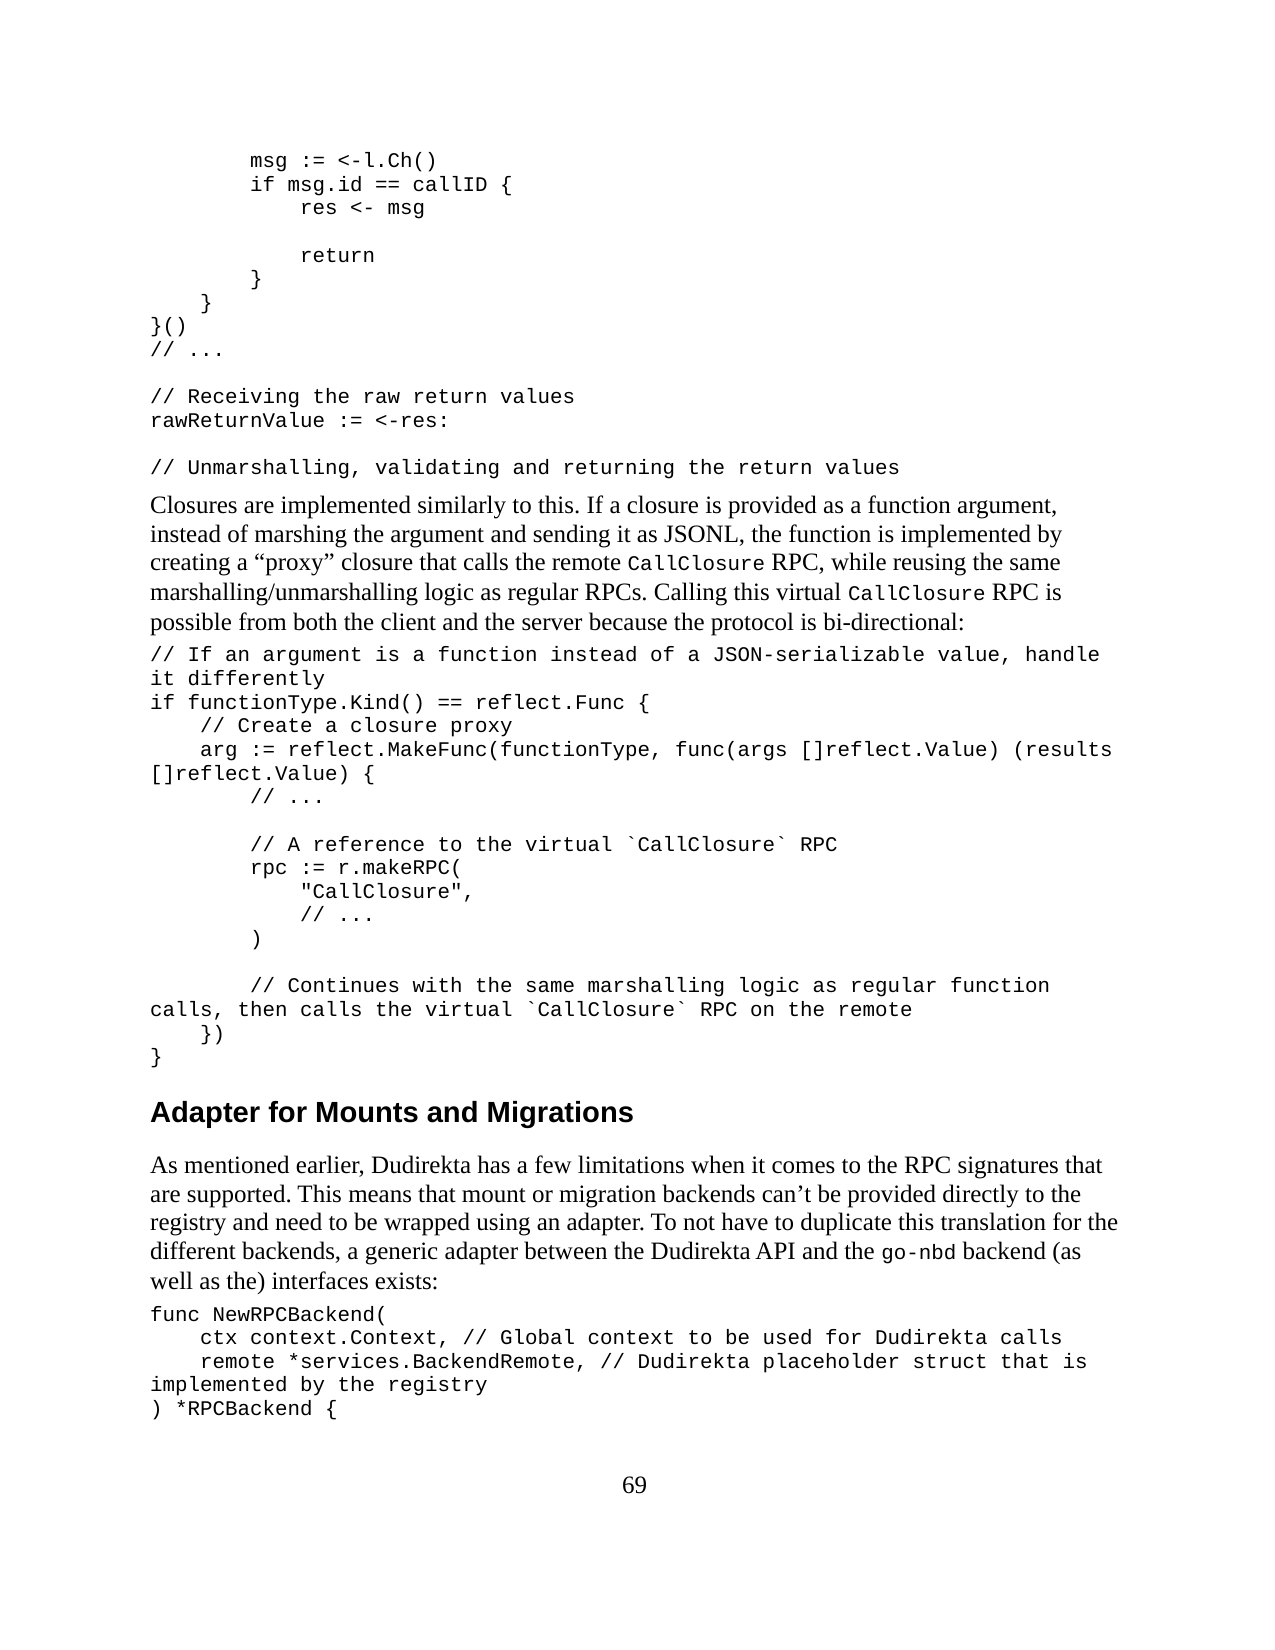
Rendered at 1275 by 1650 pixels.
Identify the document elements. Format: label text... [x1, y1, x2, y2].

text } [150, 268, 1125, 292]
text arg := reflect.MakeFunc(functionType, func(args []reflect.Value) (results []reflect.Value) { [150, 739, 1125, 786]
text // Unmarshalling, validating and returning the return values [150, 457, 1125, 481]
text msg := <-l.Ch() [150, 150, 1125, 174]
text }) [150, 1023, 1125, 1046]
text } [150, 1046, 1125, 1070]
text ) [150, 928, 1125, 952]
text Closures are implemented similarly to this. If a closure is provided as a function argument, instead of marshing the argument and sending it as JSONL, the function is implemented by creating a “proxy” closure that calls the remote CallClosure RPC, while reusing the same marshalling/unmarshalling logic as regular RPCs. Calling this virtual CallClosure RPC is possible from both the client and the server because the protocol is bi-directional: [150, 490, 1125, 635]
text // ... [150, 904, 1125, 928]
text // Create a closure proxy [150, 715, 1125, 739]
text // Receiving the raw return values [150, 386, 1125, 410]
text ctx context.Context, // Global context to be used for Dudirekta calls [150, 1327, 1125, 1351]
text // Continues with the same marshalling logic as regular function calls, then calls the virtual `CallClosure` RPC on the remote [150, 975, 1125, 1023]
text } [150, 292, 1125, 316]
text "CallClosure", [150, 881, 1125, 904]
text func NewRPCBackend( [150, 1303, 1125, 1327]
text res <- msg [150, 197, 1125, 221]
text return [150, 244, 1125, 268]
text As mentioned earlier, Dudirekta has a few limitations when it comes to the RPC signatures that are supported. This means that mount or migration backends can’t be provided directly to the registry and need to be wrapped using an adapter. To not have to duplicate this translation for the different backends, a generic adapter between the Dudirekta API and the go-nbd backend (as well as the) interfaces exists: [150, 1150, 1125, 1294]
text // ... [150, 339, 1125, 363]
subtitle Adapter for Mounts and Migrations [150, 1095, 1125, 1128]
text if msg.id == callID { [150, 174, 1125, 197]
text rawReturnValue := <-res: [150, 410, 1125, 434]
text // If an argument is a function instead of a JSON-serializable value, handle it differently [150, 644, 1125, 692]
text ) *RPCBackend { [150, 1398, 1125, 1422]
text // A reference to the virtual `CallClosure` RPC [150, 833, 1125, 857]
text }() [150, 316, 1125, 339]
text rpc := r.makeRPC( [150, 857, 1125, 881]
text remote *services.BackendRemote, // Dudirekta placeholder struct that is implemented by the registry [150, 1351, 1125, 1398]
text // ... [150, 786, 1125, 810]
text if functionType.Kind() == reflect.Func { [150, 692, 1125, 715]
